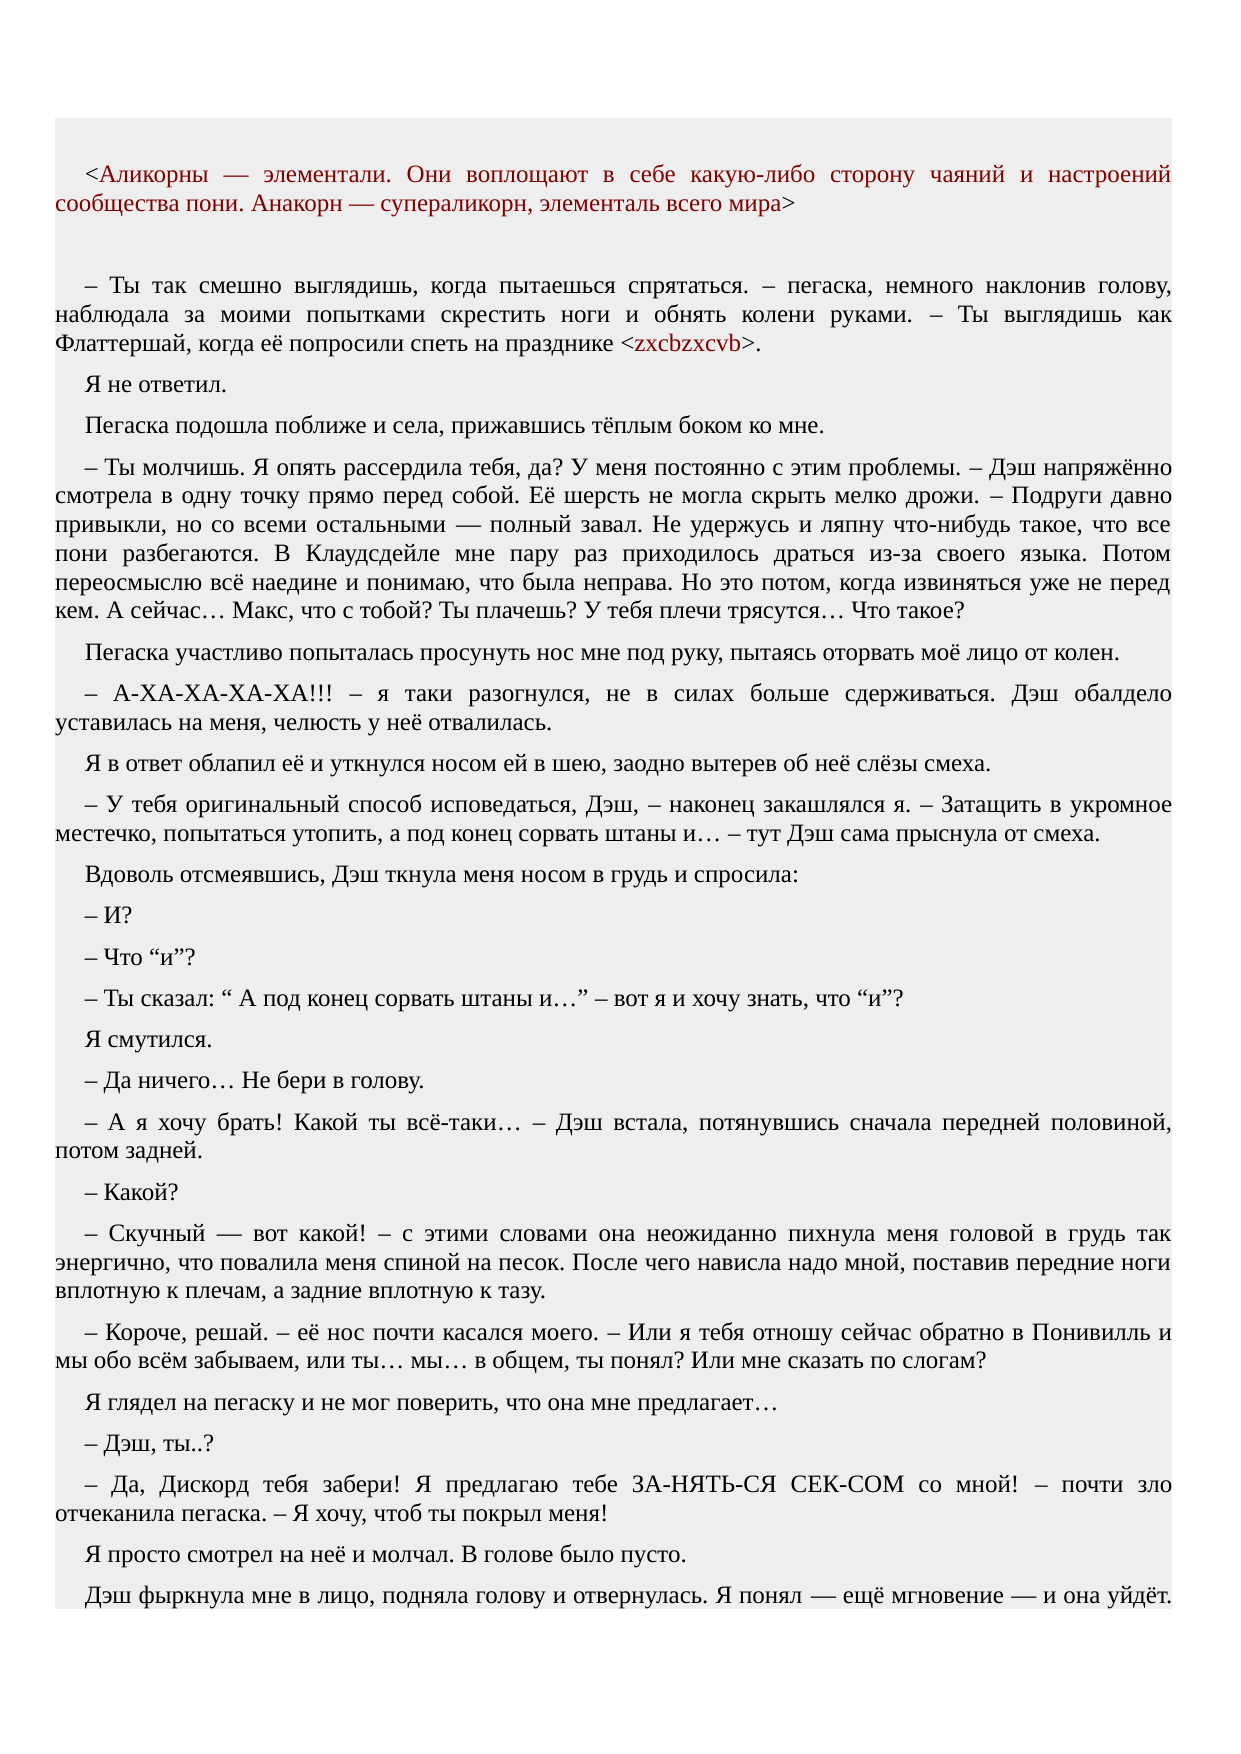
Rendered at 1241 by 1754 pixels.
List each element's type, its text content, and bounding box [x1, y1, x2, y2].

text Пегаска подошла поближе и села, прижавшись тёплым боком ко мне. [55, 411, 1172, 439]
text – Да ничего… Не бери в голову. [55, 1066, 1172, 1094]
text Дэш фыркнула мне в лицо, подняла голову и отвернулась. Я понял — ещё мгновение — и она уйдёт. [55, 1581, 1172, 1609]
text – Да, Дискорд тебя забери! Я предлагаю тебе ЗА-НЯТЬ-СЯ СЕК-СОМ со мной! – почти зло отчеканила пегаска. – Я хочу, чтоб ты покрыл меня! [55, 1469, 1172, 1527]
text – Что “и”? [55, 942, 1172, 971]
text Вдоволь отсмеявшись, Дэш ткнула меня носом в грудь и спросила: [55, 859, 1172, 888]
text Я смутился. [55, 1024, 1172, 1053]
text – А я хочу брать! Какой ты всё-таки… – Дэш встала, потянувшись сначала передней половиной, потом задней. [55, 1107, 1172, 1164]
text Я просто смотрел на неё и молчал. В голове было пусто. [55, 1539, 1172, 1568]
text Пегаска участливо попыталась просунуть нос мне под руку, пытаясь оторвать моё лицо от колен. [55, 637, 1172, 666]
text Я не ответил. [55, 369, 1172, 398]
text – Короче, решай. – её нос почти касался моего. – Или я тебя отношу сейчас обратно в Понивилль и мы обо всём забываем, или ты… мы… в общем, ты понял? Или мне сказать по слогам? [55, 1317, 1172, 1374]
text – Ты сказал: “ А под конец сорвать штаны и…” – вот я и хочу знать, что “и”? [55, 983, 1172, 1012]
text <Аликорны — элементали. Они воплощают в себе какую-либо сторону чаяний и настроений сообщества пони. Анакорн — супераликорн, элементаль всего мира> [55, 159, 1172, 217]
text – Скучный — вот какой! – с этими словами она неожиданно пихнула меня головой в грудь так энергично, что повалила меня спиной на песок. После чего нависла надо мной, поставив передние ноги вплотную к плечам, а задние вплотную к тазу. [55, 1218, 1172, 1304]
text – Какой? [55, 1177, 1172, 1206]
text – Ты молчишь. Я опять рассердила тебя, да? У меня постоянно с этим проблемы. – Дэш напряжённо смотрела в одну точку прямо перед собой. Её шерсть не могла скрыть мелко дрожи. – Подруги давно привыкли, но со всеми остальными — полный завал. Не удержусь и ляпну что-нибудь такое, что все пони разбегаются. В Клаудсдейле мне пару раз приходилось драться из-за своего языка. Потом переосмыслю всё наедине и понимаю, что была неправа. Но это потом, когда извиняться уже не перед кем. А сейчас… Макс, что с тобой? Ты плачешь? У тебя плечи трясутся… Что такое? [55, 452, 1172, 624]
text – И? [55, 901, 1172, 929]
text – Дэш, ты..? [55, 1428, 1172, 1457]
text – А-ХА-ХА-ХА-ХА!!! – я таки разогнулся, не в силах больше сдерживаться. Дэш обалдело уставилась на меня, челюсть у неё отвалилась. [55, 678, 1172, 736]
text Я глядел на пегаску и не мог поверить, что она мне предлагает… [55, 1387, 1172, 1416]
text – Ты так смешно выглядишь, когда пытаешься спрятаться. – пегаска, немного наклонив голову, наблюдала за моими попытками скрестить ноги и обнять колени руками. – Ты выглядишь как Флаттершай, когда её попросили спеть на празднике <zxcbzxcvb>. [55, 271, 1172, 357]
text – У тебя оригинальный способ исповедаться, Дэш, – наконец закашлялся я. – Затащить в укромное местечко, попытаться утопить, а под конец сорвать штаны и… – тут Дэш сама прыснула от смеха. [55, 789, 1172, 847]
text Я в ответ облапил её и уткнулся носом ей в шею, заодно вытерев об неё слёзы смеха. [55, 748, 1172, 777]
